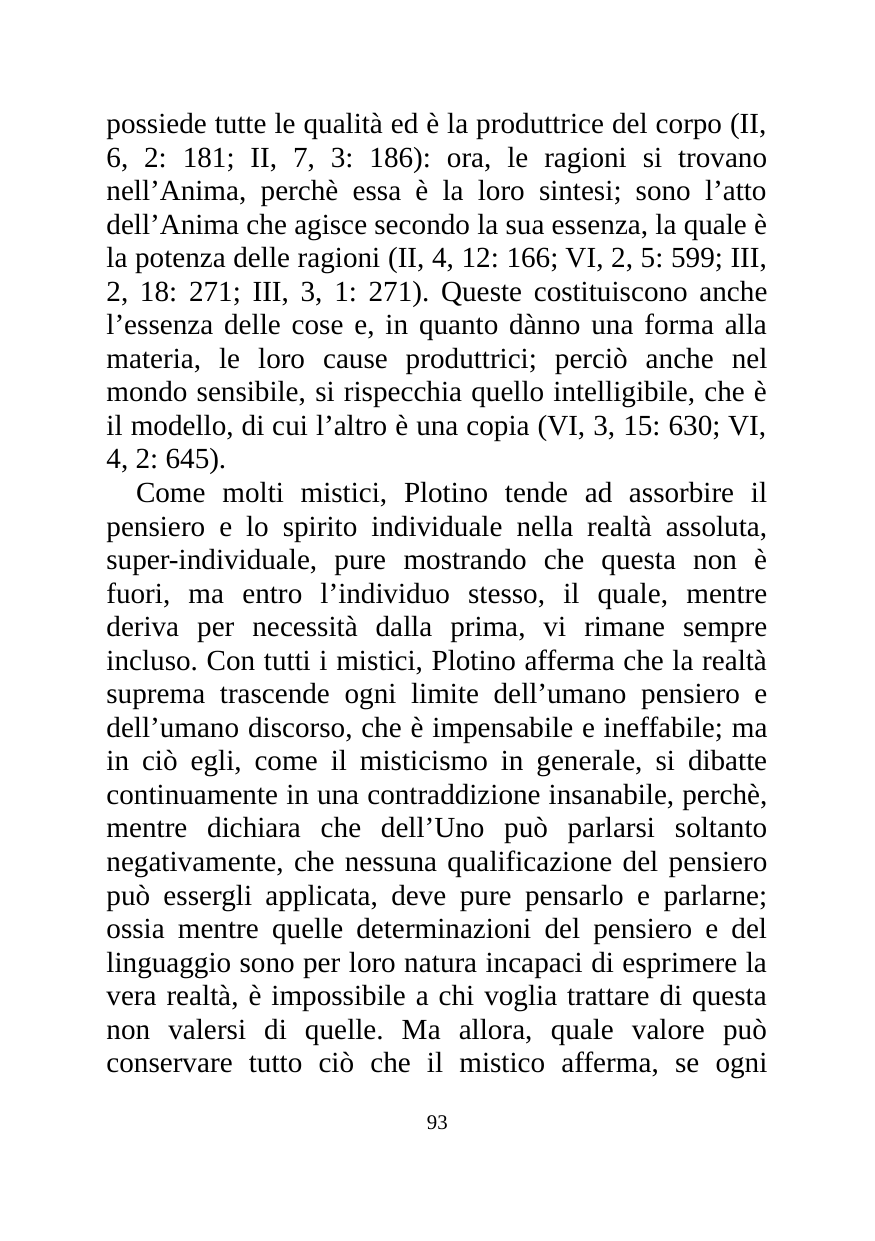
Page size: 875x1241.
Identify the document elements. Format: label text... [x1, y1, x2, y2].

text possiede tutte le qualità ed è la produttrice del corpo (II, 6, 2: 181; II, 7, 3: 186): ora, le ragioni si trovano nell’Anima, perchè essa è la loro sintesi; sono l’atto dell’Anima che agisce secondo la sua essenza, la quale è la potenza delle ragioni (II, 4, 12: 166; VI, 2, 5: 599; III, 2, 18: 271; III, 3, 1: 271). Queste costituiscono anche l’essenza delle cose e, in quanto dànno una forma alla materia, le loro cause produttrici; perciò anche nel mondo sensibile, si rispecchia quello intelligibile, che è il modello, di cui l’altro è una copia (VI, 3, 15: 630; VI, 4, 2: 645). [106, 106, 768, 475]
text Come molti mistici, Plotino tende ad assorbire il pensiero e lo spirito individuale nella realtà assoluta, super-individuale, pure mostrando che questa non è fuori, ma entro l’individuo stesso, il quale, mentre deriva per necessità dalla prima, vi rimane sempre incluso. Con tutti i mistici, Plotino afferma che la realtà suprema trascende ogni limite dell’umano pensiero e dell’umano discorso, che è impensabile e ineffabile; ma in ciò egli, come il misticismo in generale, si dibatte continuamente in una contraddizione insanabile, perchè, mentre dichiara che dell’Uno può parlarsi soltanto negativamente, che nessuna qualificazione del pensiero può essergli applicata, deve pure pensarlo e parlarne; ossia mentre quelle determinazioni del pensiero e del linguaggio sono per loro natura incapaci di esprimere la vera realtà, è impossibile a chi voglia trattare di questa non valersi di quelle. Ma allora, quale valore può conservare tutto ciò che il mistico afferma, se ogni [106, 475, 768, 1079]
